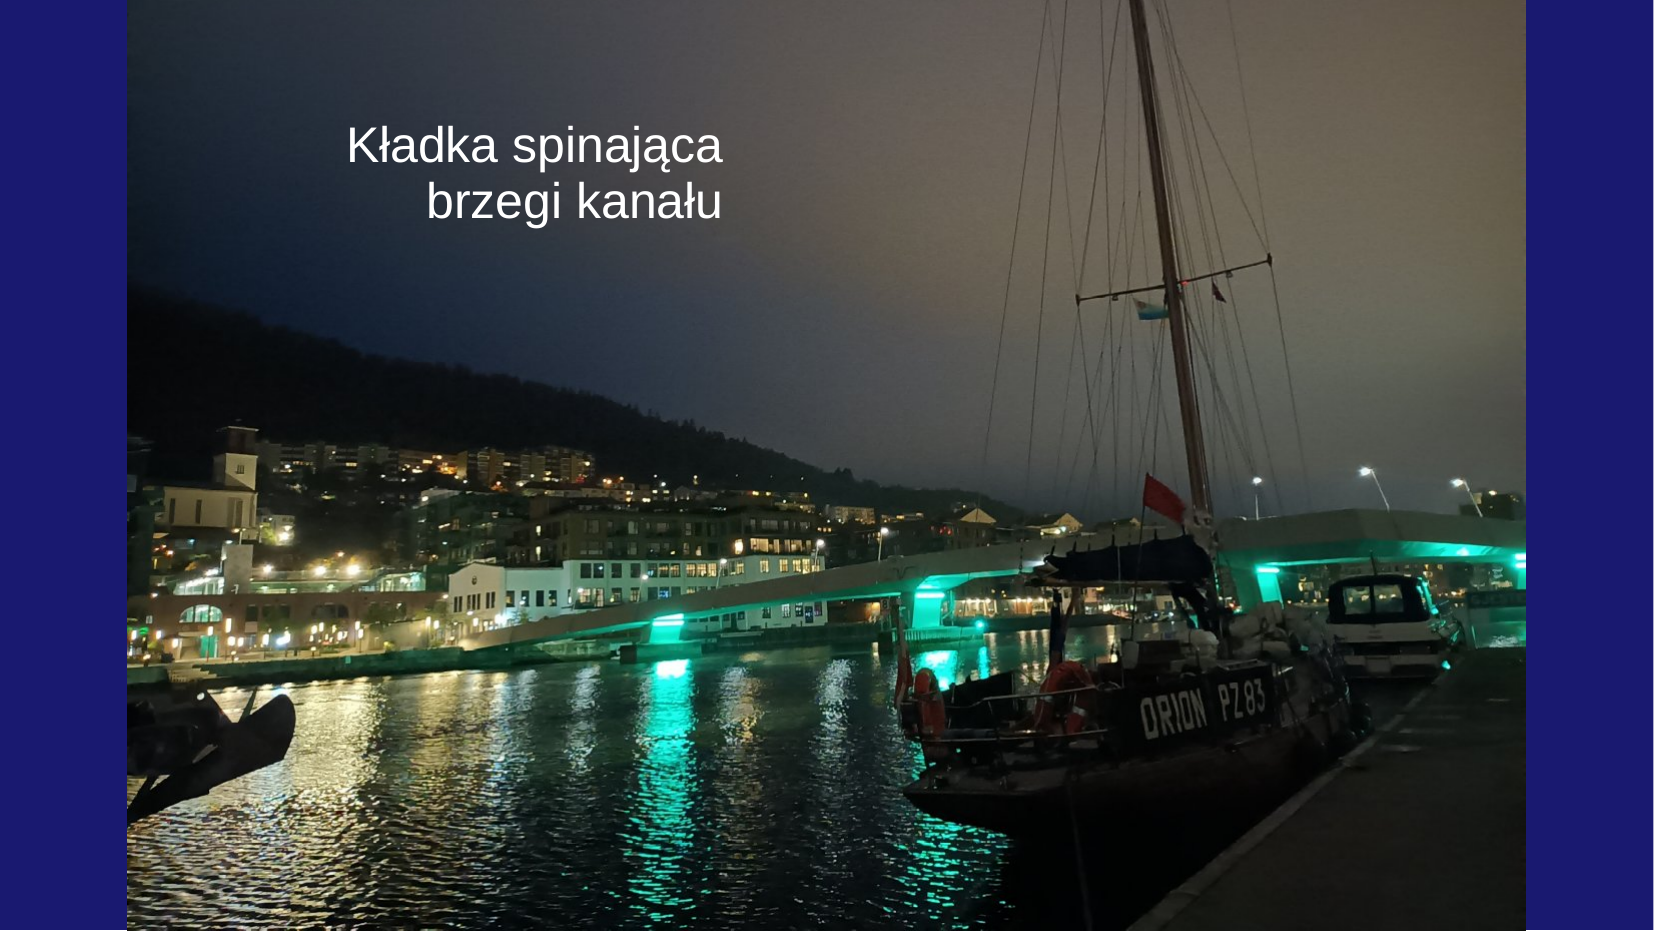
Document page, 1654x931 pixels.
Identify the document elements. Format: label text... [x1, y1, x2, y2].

text_box Kładka spinająca brzegi kanału [282, 109, 739, 237]
picture [127, 0, 1526, 931]
